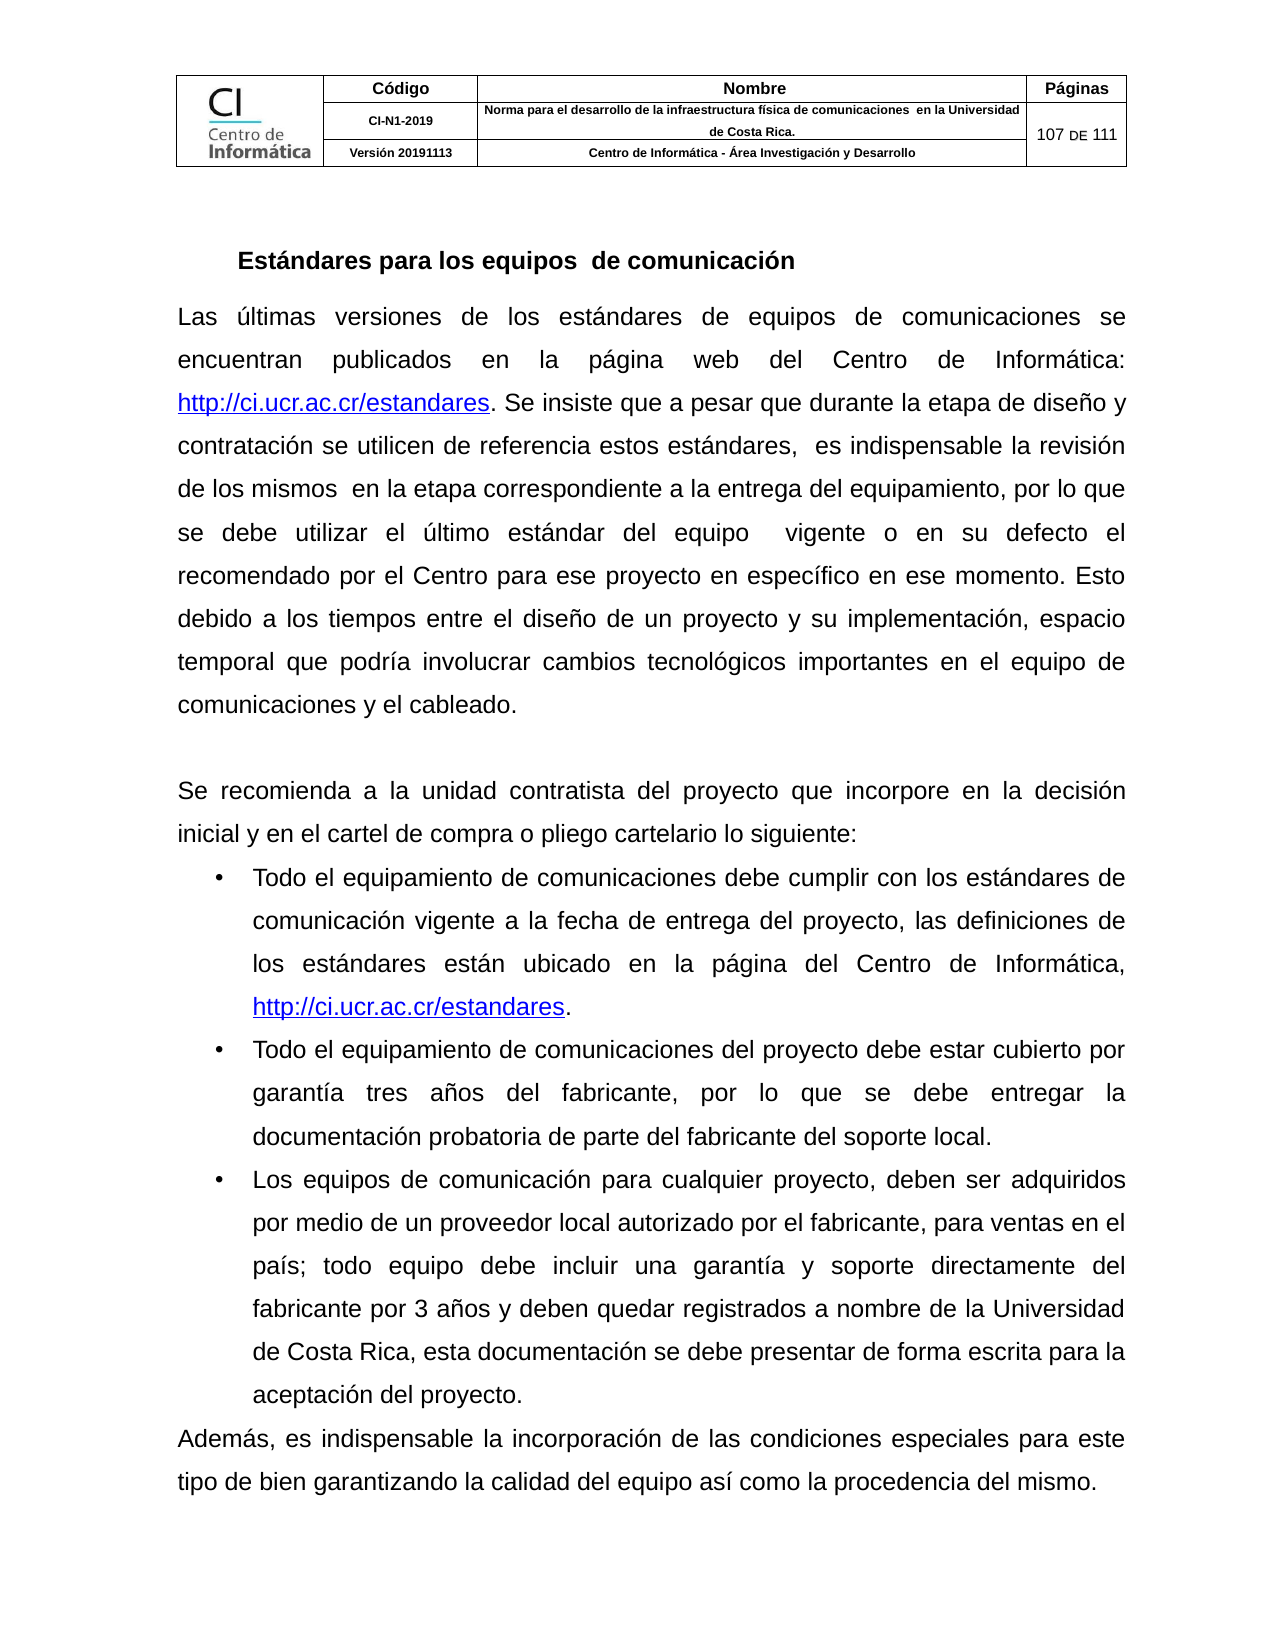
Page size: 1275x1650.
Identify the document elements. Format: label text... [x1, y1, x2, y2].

list Todo el equipamiento de comunicaciones del proyecto debe estar cubierto por garantía tres años del fabricante, por lo que se debe entregar la documentación probatoria de parte del fabricante del soporte local. [215, 1035, 1127, 1150]
list Los equipos de comunicación para cualquier proyecto, deben ser adquiridos por medio de un proveedor local autorizado por el fabricante, para ventas en el país; todo equipo debe incluir una garantía y soporte directamente del fabricante por 3 años y deben quedar registrados a nombre de la Universidad de Costa Rica, esta documentación se debe presentar de forma escrita para la aceptación del proyecto. [215, 1165, 1127, 1409]
text Las últimas versiones de los estándares de equipos de comunicaciones se encuentran publicados en la página web del Centro de Informática: http://ci.ucr.ac.cr/estandares. Se insiste que a pesar que durante la etapa de diseño y contratación se utilicen de referencia estos estándares, es indispensable la revisión de los mismos en la etapa correspondiente a la entrega del equipamiento, por lo que se debe utilizar el último estándar del equipo vigente o en su defecto el recomendado por el Centro para ese proyecto en específico en ese momento. Esto debido a los tiempos entre el diseño de un proyecto y su implementación, espacio temporal que podría involucrar cambios tecnológicos importantes en el equipo de comunicaciones y el cableado. [177, 302, 1127, 719]
subtitle Estándares para los equipos de comunicación [177, 246, 1127, 275]
text Se recomienda a la unidad contratista del proyecto que incorpore en la decisión inicial y en el cartel de compra o pliego cartelario lo siguiente: [177, 776, 1127, 848]
list Todo el equipamiento de comunicaciones debe cumplir con los estándares de comunicación vigente a la fecha de entrega del proyecto, las definiciones de los estándares están ubicado en la página del Centro de Informática, http://ci.ucr.ac.cr/estandares. [215, 863, 1127, 1021]
text Además, es indispensable la incorporación de las condiciones especiales para este tipo de bien garantizando la calidad del equipo así como la procedencia del mismo. [177, 1423, 1127, 1495]
picture [206, 81, 312, 160]
